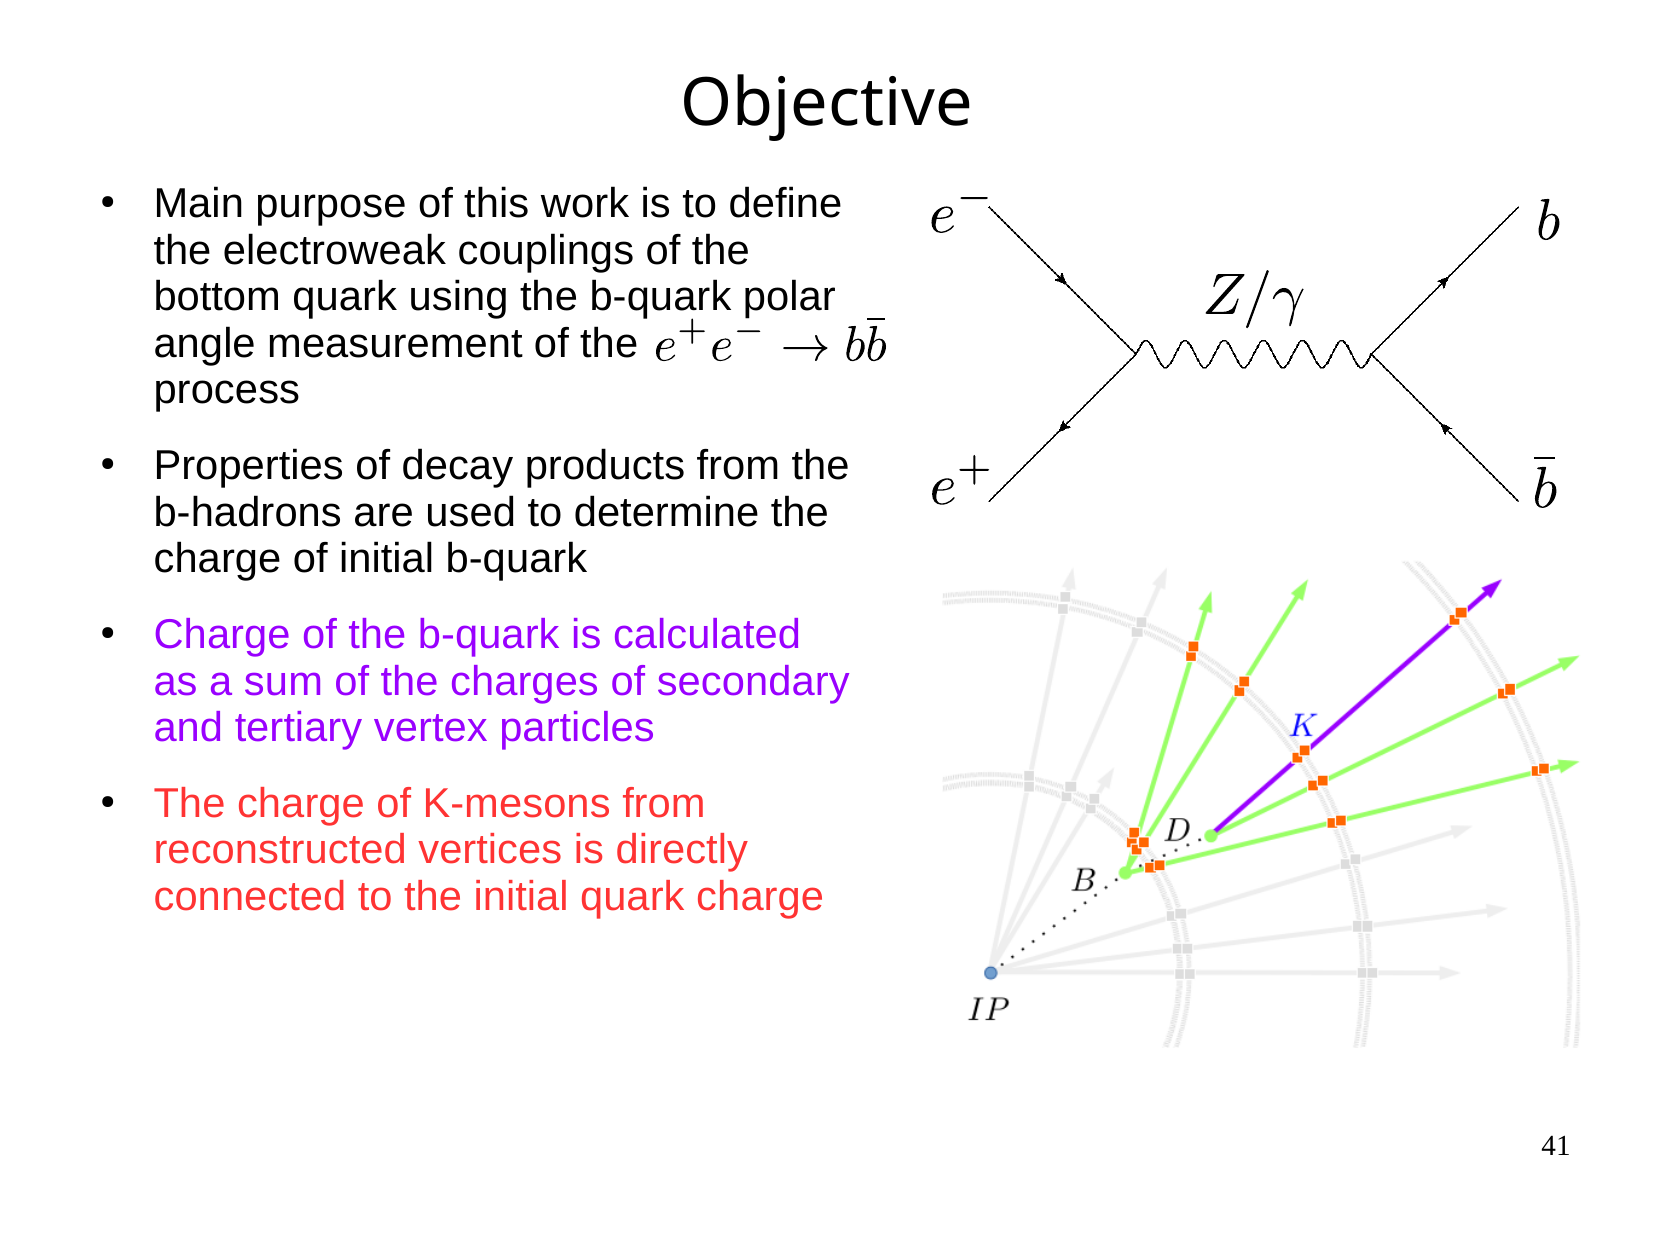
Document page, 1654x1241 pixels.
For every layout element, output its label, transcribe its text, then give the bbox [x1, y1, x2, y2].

text_box [1535, 198, 1561, 241]
picture [987, 205, 1522, 505]
list Main purpose of this work is to define the electroweak couplings of the bottom quark using the b-quark polar angle measurement of the process Properties of decay products from the b-hadrons are used to determine the charge of initial b-quark Charge of the b-quark is calculated as a sum of the charges of secondary and tertiary vertex particles The charge of K-mesons from reconstructed vertices is directly connected to the initial quark charge [82, 180, 856, 1171]
picture [942, 528, 1603, 1069]
text_box [928, 183, 993, 233]
text_box [653, 318, 889, 362]
text_box [929, 454, 987, 505]
text_box [1530, 457, 1560, 508]
title Objective [82, 49, 1571, 151]
